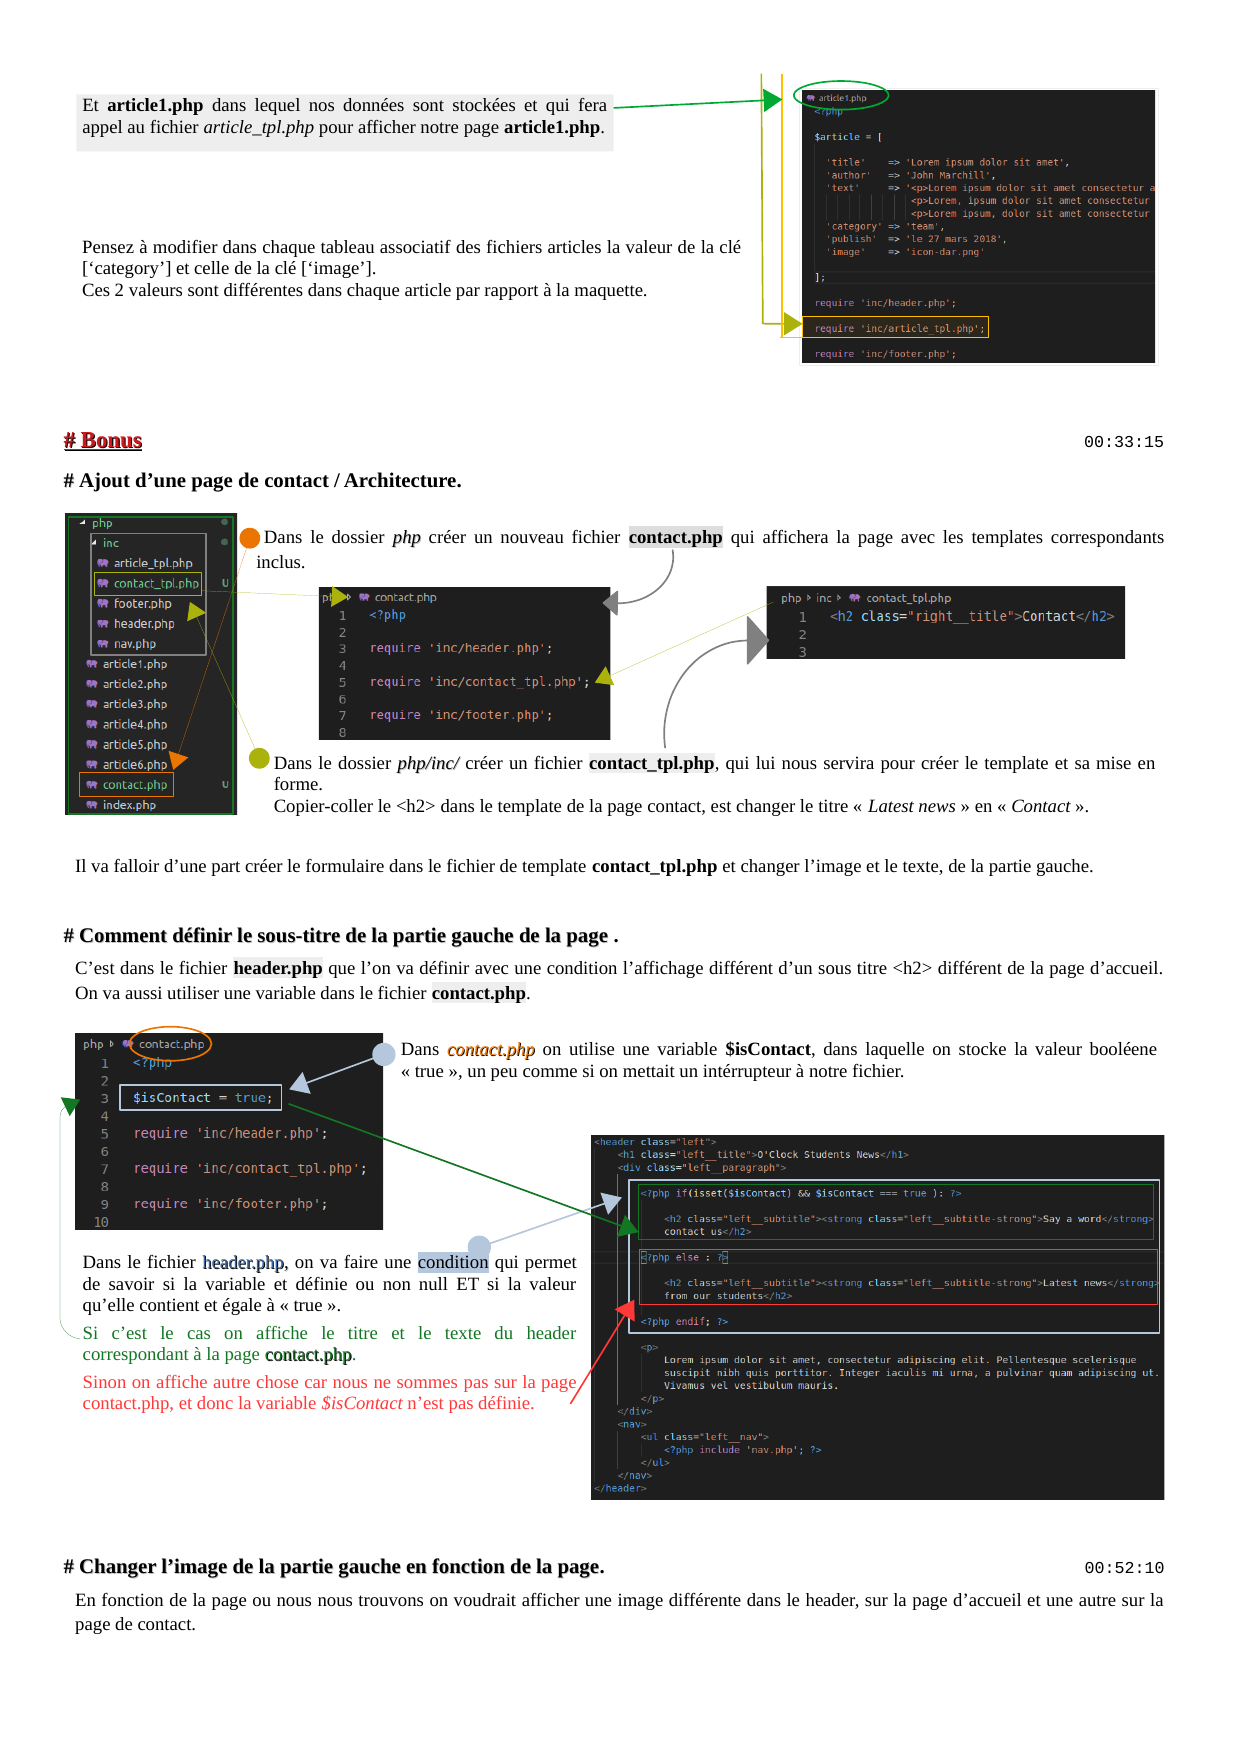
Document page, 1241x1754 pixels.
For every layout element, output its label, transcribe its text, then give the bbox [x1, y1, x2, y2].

text # Comment définir le sous-titre de la partie gauche de la page . [63, 923, 1165, 947]
picture [591, 1135, 1165, 1500]
picture [234, 593, 238, 707]
picture [802, 90, 887, 108]
text Dans le dossier php créer un nouveau fichier contact.php qui affichera la page avec les templates correspondants inclus. [238, 526, 1165, 573]
picture [75, 1033, 384, 1230]
picture [639, 1185, 1153, 1239]
text # Ajout d’une page de contact / Architecture. [63, 468, 1165, 492]
picture [213, 596, 232, 694]
picture [318, 587, 611, 740]
picture [131, 1033, 210, 1059]
text Il va falloir d’une part créer le formulaire dans le fichier de template contact_tpl.php et changer l’image et le texte, de la partie gauche. [75, 854, 1165, 876]
picture [65, 513, 238, 815]
picture [803, 317, 988, 337]
picture [207, 592, 231, 649]
picture [766, 586, 1125, 659]
picture [92, 534, 205, 654]
picture [630, 1181, 1159, 1332]
text # Bonus 00:33:15 [63, 426, 1165, 452]
text # Changer l’image de la partie gauche en fonction de la page. 00:52:10 [63, 1554, 1165, 1579]
text C’est dans le fichier header.php que l’on va définir avec une condition l’affichage différent d’un sous titre <h2> différent de la page d’accueil. On va aussi utiliser une variable dans le fichier contact.php. [75, 957, 1165, 1003]
picture [198, 614, 205, 633]
picture [591, 1217, 628, 1367]
picture [69, 518, 232, 813]
picture [802, 90, 1156, 363]
text En fonction de la page ou nous nous trouvons on voudrait afficher une image différente dans le header, sur la page d’accueil et une autre sur la page de contact. [75, 1588, 1165, 1635]
picture [234, 578, 238, 592]
picture [95, 573, 201, 595]
picture [318, 587, 331, 596]
picture [234, 704, 238, 815]
